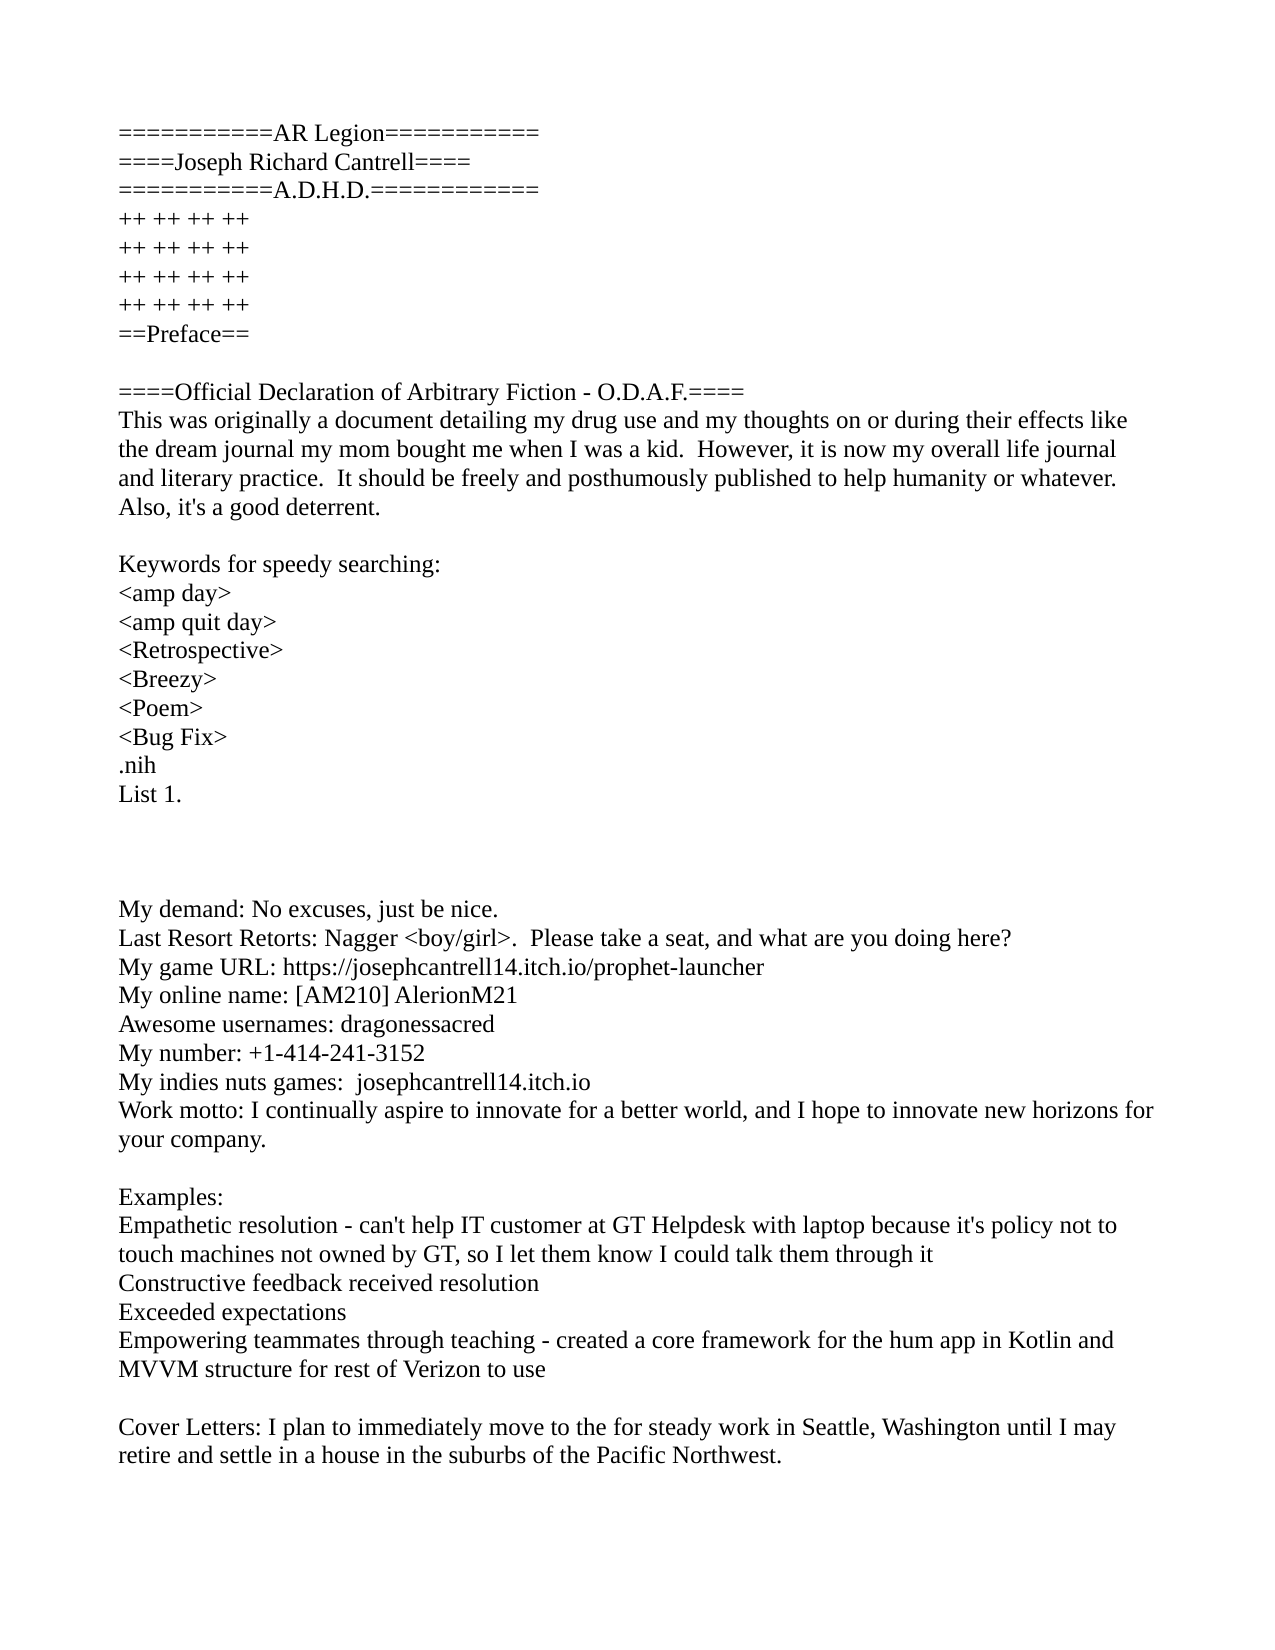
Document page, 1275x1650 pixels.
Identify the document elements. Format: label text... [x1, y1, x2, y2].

text Keywords for speedy searching: [118, 549, 1157, 578]
text My online name: [AM210] AlerionM21 [118, 981, 1157, 1009]
text ====Joseph Richard Cantrell==== [118, 147, 1157, 176]
text Constructive feedback received resolution [118, 1268, 1157, 1297]
text <amp day> [118, 578, 1157, 607]
text ++ ++ ++ ++ [118, 291, 1157, 319]
text My indies nuts games: josephcantrell14.itch.io [118, 1067, 1157, 1096]
text Awesome usernames: dragonessacred [118, 1009, 1157, 1038]
text .nih [118, 751, 1157, 779]
text <Breezy> [118, 664, 1157, 693]
text List 1. [118, 779, 1157, 808]
text My game URL: https://josephcantrell14.itch.io/prophet-launcher [118, 952, 1157, 981]
text Empathetic resolution - can't help IT customer at GT Helpdesk with laptop because it's policy not to touch machines not owned by GT, so I let them know I could talk them through it [118, 1211, 1157, 1268]
text My number: +1-414-241-3152 [118, 1038, 1157, 1067]
text Cover Letters: I plan to immediately move to the for steady work in Seattle, Washington until I may retire and settle in a house in the suburbs of the Pacific Northwest. [118, 1412, 1157, 1469]
text My demand: No excuses, just be nice. [118, 894, 1157, 923]
text ==Preface== [118, 319, 1157, 348]
text <Poem> [118, 693, 1157, 722]
text Exceeded expectations [118, 1297, 1157, 1326]
text ====Official Declaration of Arbitrary Fiction - O.D.A.F.==== [118, 377, 1157, 406]
text <Bug Fix> [118, 722, 1157, 751]
text ===========A.D.H.D.============ [118, 176, 1157, 204]
text This was originally a document detailing my drug use and my thoughts on or during their effects like the dream journal my mom bought me when I was a kid. However, it is now my overall life journal and literary practice. It should be freely and posthumously published to help humanity or whatever. Also, it's a good deterrent. [118, 406, 1157, 521]
text Last Resort Retorts: Nagger <boy/girl>. Please take a seat, and what are you doing here? [118, 923, 1157, 952]
text ++ ++ ++ ++ [118, 204, 1157, 233]
text Empowering teammates through teaching - created a core framework for the hum app in Kotlin and MVVM structure for rest of Verizon to use [118, 1326, 1157, 1383]
text ++ ++ ++ ++ [118, 262, 1157, 291]
text ++ ++ ++ ++ [118, 233, 1157, 262]
text Work motto: I continually aspire to innovate for a better world, and I hope to innovate new horizons for your company. [118, 1096, 1157, 1153]
text <amp quit day> [118, 607, 1157, 636]
text Examples: [118, 1182, 1157, 1211]
text <Retrospective> [118, 636, 1157, 664]
text ===========AR Legion=========== [118, 118, 1157, 147]
